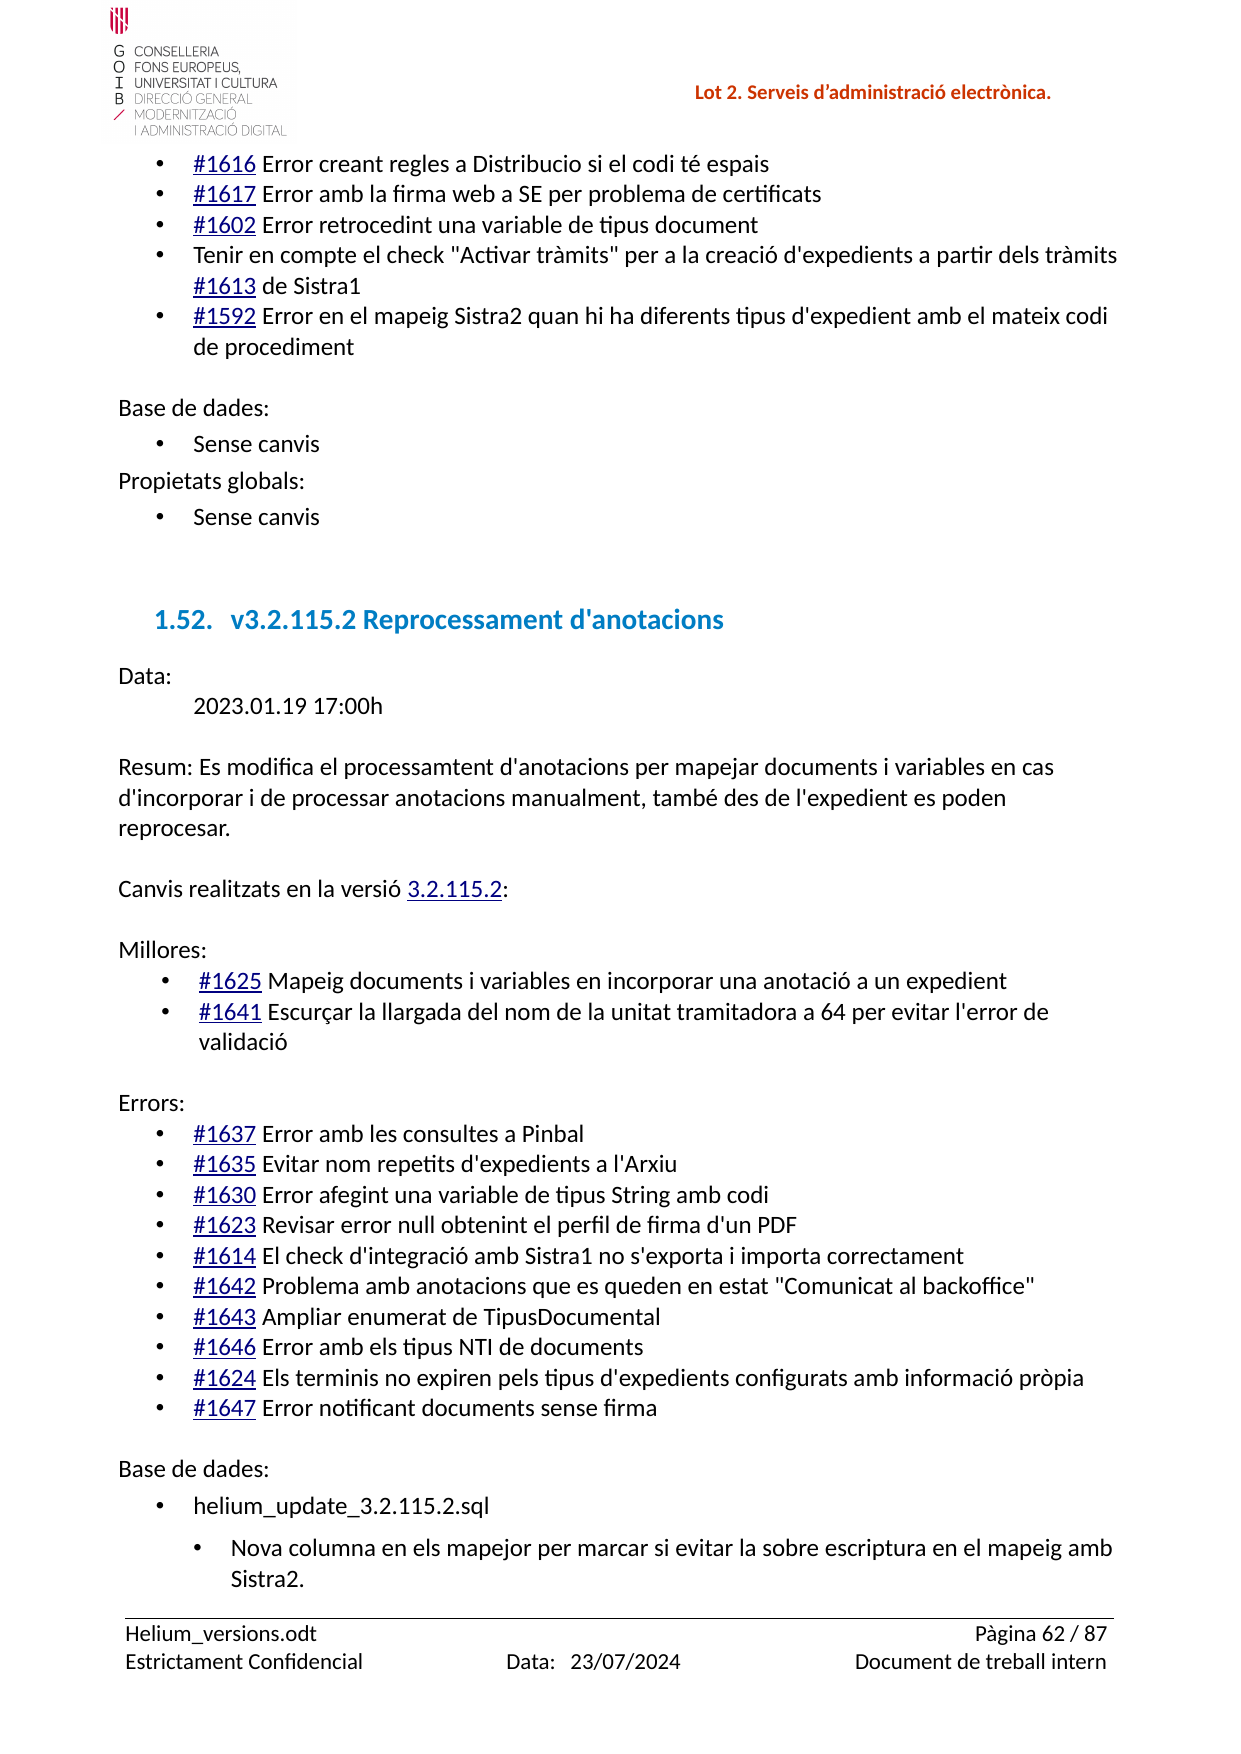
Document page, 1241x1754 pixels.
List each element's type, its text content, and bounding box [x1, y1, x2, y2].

text Base de dades: [118, 1453, 1122, 1484]
picture [100, 0, 297, 144]
text Resum: Es modifica el processamtent d'anotacions per mapejar documents i variables en cas d'incorporar i de processar anotacions manualment, també des de l'expedient es poden reprocesar. [118, 752, 1122, 843]
list #1637 Error amb les consultes a Pinbal [156, 1118, 1122, 1148]
list #1642 Problema amb anotacions que es queden en estat "Comunicat al backoffice" [156, 1270, 1122, 1301]
list #1647 Error notificant documents sense firma [156, 1392, 1122, 1423]
list #1643 Ampliar enumerat de TipusDocumental [156, 1301, 1122, 1331]
list Nova columna en els mapejor per marcar si evitar la sobre escriptura en el mapeig amb Sistra2. [193, 1532, 1122, 1593]
text Base de dades: [118, 392, 1122, 422]
subtitle v3.2.115.2 Reprocessament d'anotacions [153, 601, 1122, 636]
text Errors: [118, 1087, 1122, 1118]
list helium_update_3.2.115.2.sql [156, 1490, 1122, 1521]
list #1602 Error retrocedint una variable de tipus document [156, 209, 1122, 239]
list #1624 Els terminis no expiren pels tipus d'expedients configurats amb informació pròpia [156, 1362, 1122, 1392]
text Canvis realitzats en la versió 3.2.115.2: [118, 874, 1122, 904]
list #1630 Error afegint una variable de tipus String amb codi [156, 1179, 1122, 1209]
list #1623 Revisar error null obtenint el perfil de firma d'un PDF [156, 1209, 1122, 1240]
list #1617 Error amb la firma web a SE per problema de certificats [156, 178, 1122, 209]
text Propietats globals: [118, 465, 1122, 495]
list #1635 Evitar nom repetits d'expedients a l'Arxiu [156, 1148, 1122, 1179]
list Sense canvis [156, 428, 1122, 459]
text 2023.01.19 17:00h [118, 691, 1122, 721]
list #1641 Escurçar la llargada del nom de la unitat tramitadora a 64 per evitar l'error de validació [161, 996, 1122, 1057]
list #1646 Error amb els tipus NTI de documents [156, 1331, 1122, 1362]
list #1592 Error en el mapeig Sistra2 quan hi ha diferents tipus d'expedient amb el mateix codi de procediment [156, 300, 1122, 361]
list Sense canvis [156, 501, 1122, 532]
list #1614 El check d'integració amb Sistra1 no s'exporta i importa correctament [156, 1240, 1122, 1270]
text Millores: [118, 935, 1122, 965]
list #1616 Error creant regles a Distribucio si el codi té espais [156, 148, 1122, 178]
list #1625 Mapeig documents i variables en incorporar una anotació a un expedient [161, 965, 1122, 996]
list Tenir en compte el check "Activar tràmits" per a la creació d'expedients a partir dels tràmits #1613 de Sistra1 [156, 239, 1122, 300]
text Data: [118, 660, 1122, 691]
